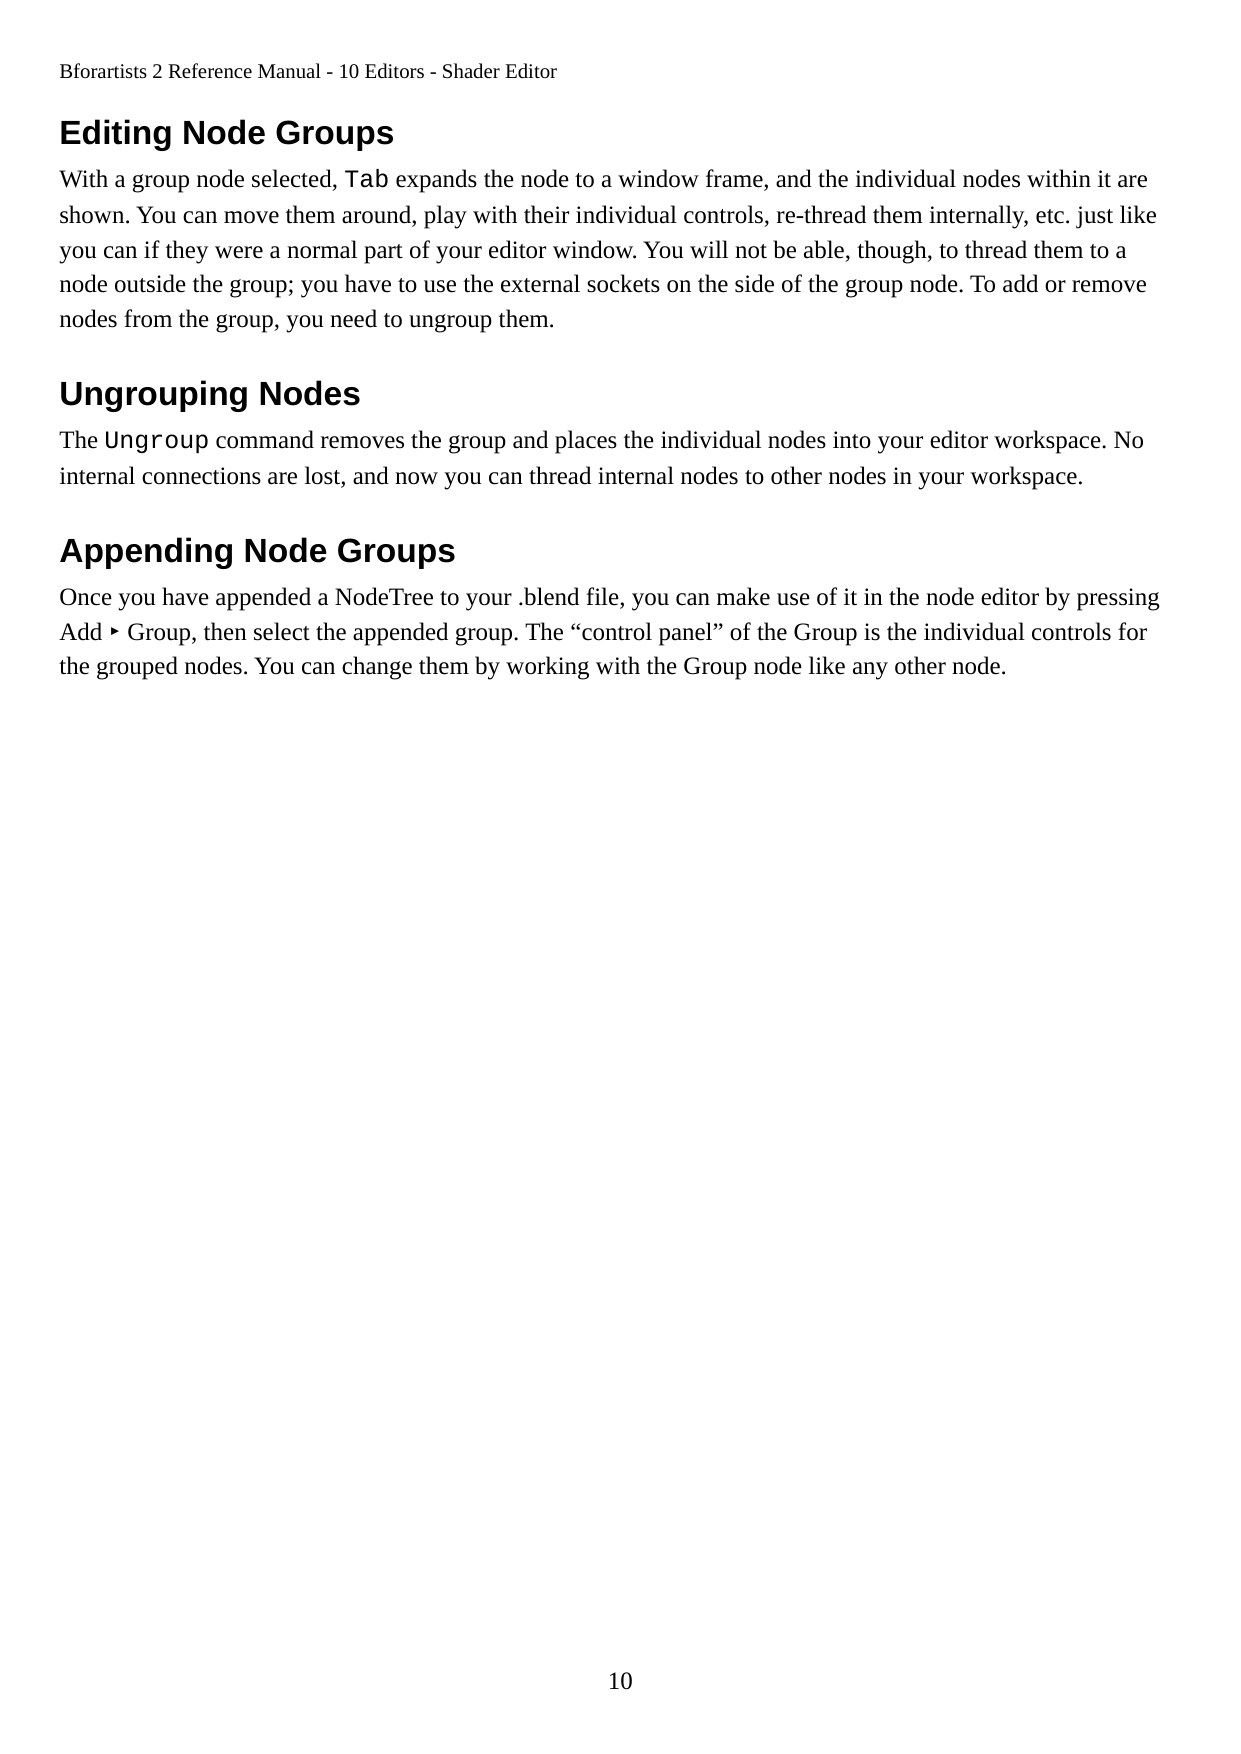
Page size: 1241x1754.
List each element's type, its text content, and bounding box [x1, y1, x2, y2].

text Once you have appended a NodeTree to your .blend file, you can make use of it in the node editor by pressing Add ‣ Group, then select the appended group. The “control panel” of the Group is the individual controls for the grouped nodes. You can change them by working with the Group node like any other node. [59, 582, 1181, 680]
text With a group node selected, Tab expands the node to a window frame, and the individual nodes within it are shown. You can move them around, play with their individual controls, re-thread them internally, etc. just like you can if they were a normal part of your editor window. You will not be able, though, to thread them to a node outside the group; you have to use the external sockets on the side of the group node. To add or remove nodes from the group, you need to ungroup them. [59, 164, 1181, 332]
subtitle Ungrouping Nodes [59, 374, 1181, 412]
subtitle Appending Node Groups [59, 531, 1181, 570]
text The Ungroup command removes the group and places the individual nodes into your editor workspace. No internal connections are lost, and now you can thread internal nodes to other nodes in your workspace. [59, 425, 1181, 490]
subtitle Editing Node Groups [59, 113, 1181, 151]
